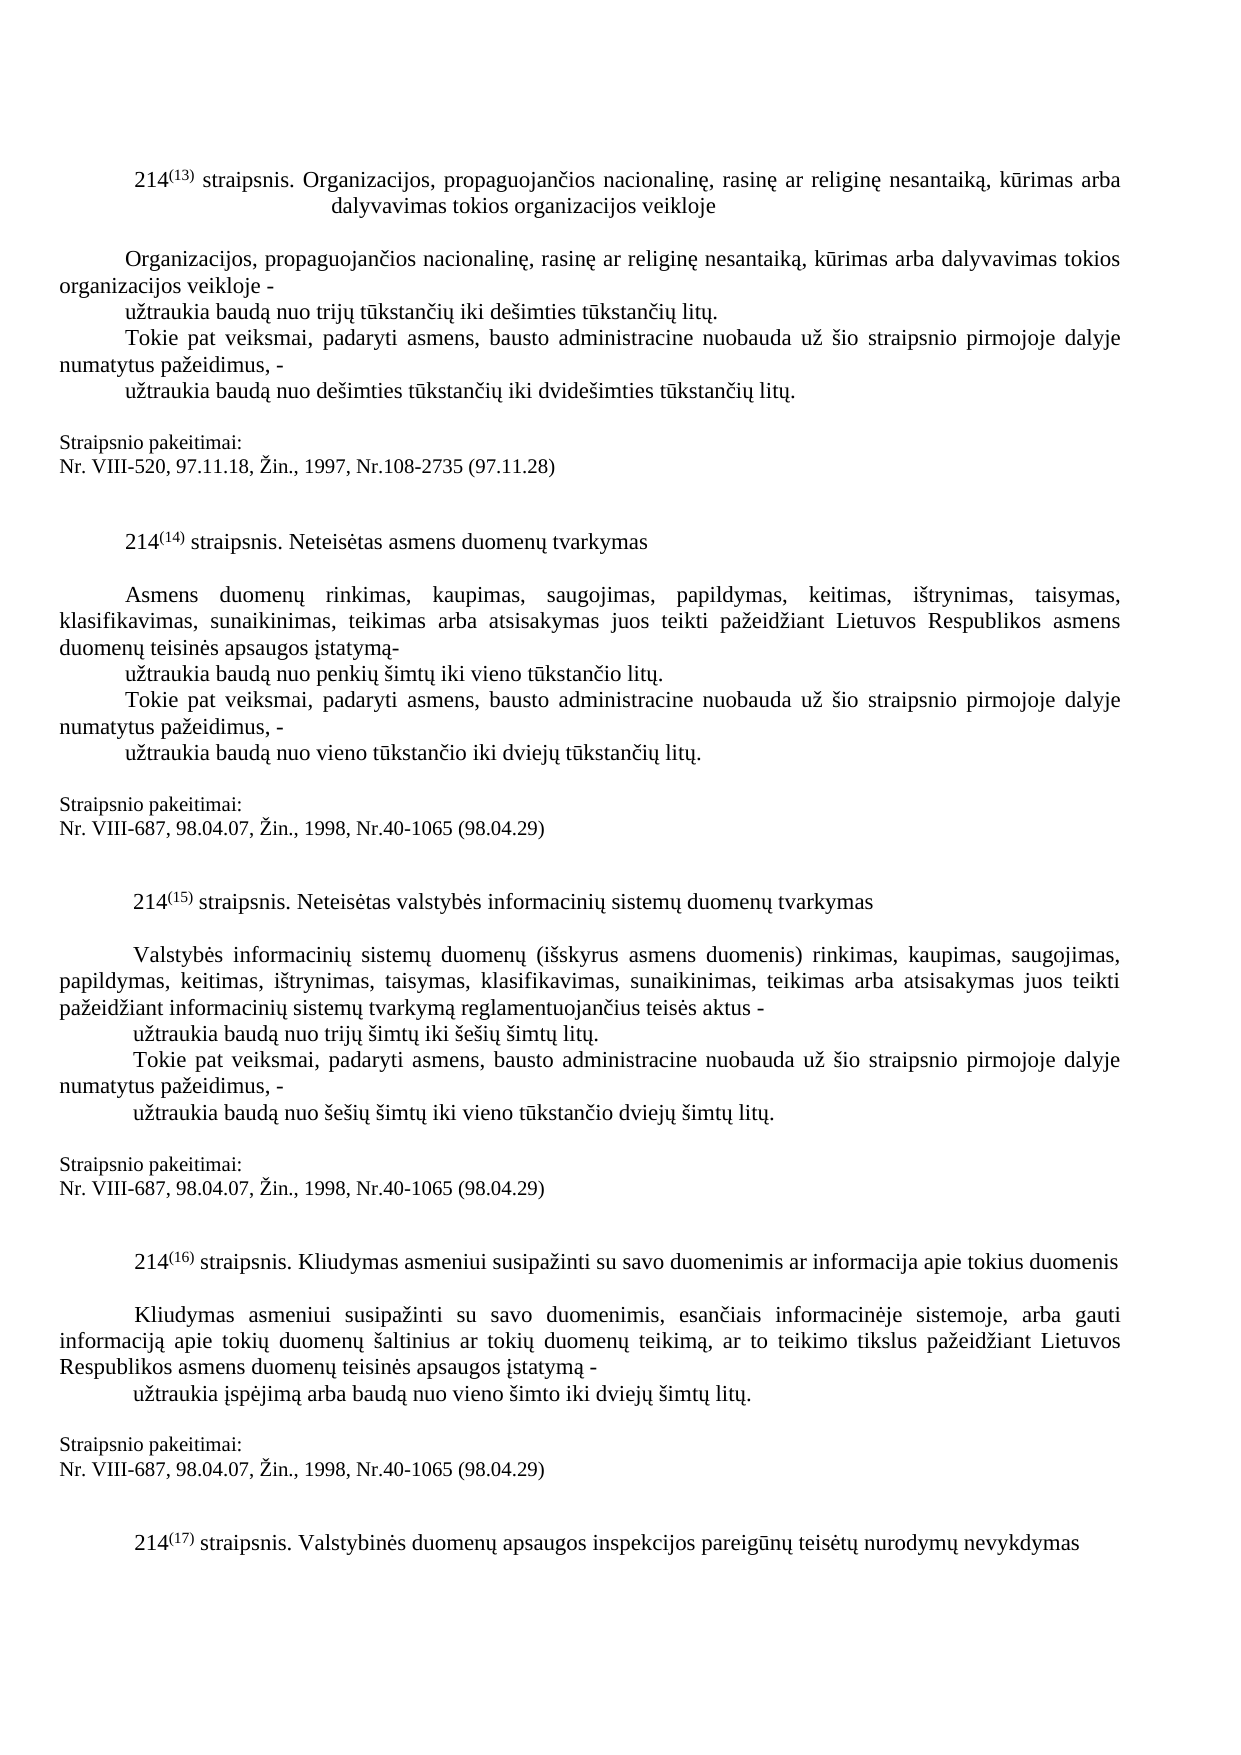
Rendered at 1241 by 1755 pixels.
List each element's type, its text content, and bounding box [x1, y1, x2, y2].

text Straipsnio pakeitimai: [59, 792, 1122, 816]
text Straipsnio pakeitimai: [59, 1432, 1122, 1456]
text 214(16) straipsnis. Kliudymas asmeniui susipažinti su savo duomenimis ar informacija apie tokius duomenis [134, 1248, 1122, 1274]
text užtraukia baudą nuo trijų šimtų iki šešių šimtų litų. [59, 1020, 1122, 1046]
text Nr. VIII-687, 98.04.07, Žin., 1998, Nr.40-1065 (98.04.29) [59, 816, 1122, 840]
text Nr. VIII-520, 97.11.18, Žin., 1997, Nr.108-2735 (97.11.28) [59, 454, 1122, 478]
text Nr. VIII-687, 98.04.07, Žin., 1998, Nr.40-1065 (98.04.29) [59, 1176, 1122, 1200]
text užtraukia baudą nuo dešimties tūkstančių iki dvidešimties tūkstančių litų. [59, 377, 1122, 403]
text Kliudymas asmeniui susipažinti su savo duomenimis, esančiais informacinėje sistemoje, arba gauti informaciją apie tokių duomenų šaltinius ar tokių duomenų teikimą, ar to teikimo tikslus pažeidžiant Lietuvos Respublikos asmens duomenų teisinės apsaugos įstatymą - [59, 1301, 1122, 1380]
text 214(15) straipsnis. Neteisėtas valstybės informacinių sistemų duomenų tvarkymas [59, 888, 1122, 914]
text Nr. VIII-687, 98.04.07, Žin., 1998, Nr.40-1065 (98.04.29) [59, 1456, 1122, 1481]
text 214(14) straipsnis. Neteisėtas asmens duomenų tvarkymas [59, 528, 1122, 555]
text 214(13) straipsnis. Organizacijos, propaguojančios nacionalinę, rasinę ar religinę nesantaiką, kūrimas arba dalyvavimas tokios organizacijos veikloje [134, 166, 1122, 219]
text Valstybės informacinių sistemų duomenų (išskyrus asmens duomenis) rinkimas, kaupimas, saugojimas, papildymas, keitimas, ištrynimas, taisymas, klasifikavimas, sunaikinimas, teikimas arba atsisakymas juos teikti pažeidžiant informacinių sistemų tvarkymą reglamentuojančius teisės aktus - [59, 941, 1122, 1020]
text 214(17) straipsnis. Valstybinės duomenų apsaugos inspekcijos pareigūnų teisėtų nurodymų nevykdymas [134, 1529, 1122, 1555]
text Straipsnio pakeitimai: [59, 1152, 1122, 1176]
text užtraukia įspėjimą arba baudą nuo vieno šimto iki dviejų šimtų litų. [59, 1380, 1122, 1406]
text užtraukia baudą nuo šešių šimtų iki vieno tūkstančio dviejų šimtų litų. [59, 1099, 1122, 1125]
text Tokie pat veiksmai, padaryti asmens, bausto administracine nuobauda už šio straipsnio pirmojoje dalyje numatytus pažeidimus, - [59, 324, 1122, 377]
text Tokie pat veiksmai, padaryti asmens, bausto administracine nuobauda už šio straipsnio pirmojoje dalyje numatytus pažeidimus, - [59, 686, 1122, 739]
text užtraukia baudą nuo penkių šimtų iki vieno tūkstančio litų. [59, 660, 1122, 686]
text Organizacijos, propaguojančios nacionalinę, rasinę ar religinę nesantaiką, kūrimas arba dalyvavimas tokios organizacijos veikloje - [59, 245, 1122, 298]
text užtraukia baudą nuo vieno tūkstančio iki dviejų tūkstančių litų. [59, 739, 1122, 766]
text užtraukia baudą nuo trijų tūkstančių iki dešimties tūkstančių litų. [59, 298, 1122, 324]
text Asmens duomenų rinkimas, kaupimas, saugojimas, papildymas, keitimas, ištrynimas, taisymas, klasifikavimas, sunaikinimas, teikimas arba atsisakymas juos teikti pažeidžiant Lietuvos Respublikos asmens duomenų teisinės apsaugos įstatymą- [59, 581, 1122, 660]
text Tokie pat veiksmai, padaryti asmens, bausto administracine nuobauda už šio straipsnio pirmojoje dalyje numatytus pažeidimus, - [59, 1046, 1122, 1099]
text Straipsnio pakeitimai: [59, 430, 1122, 454]
